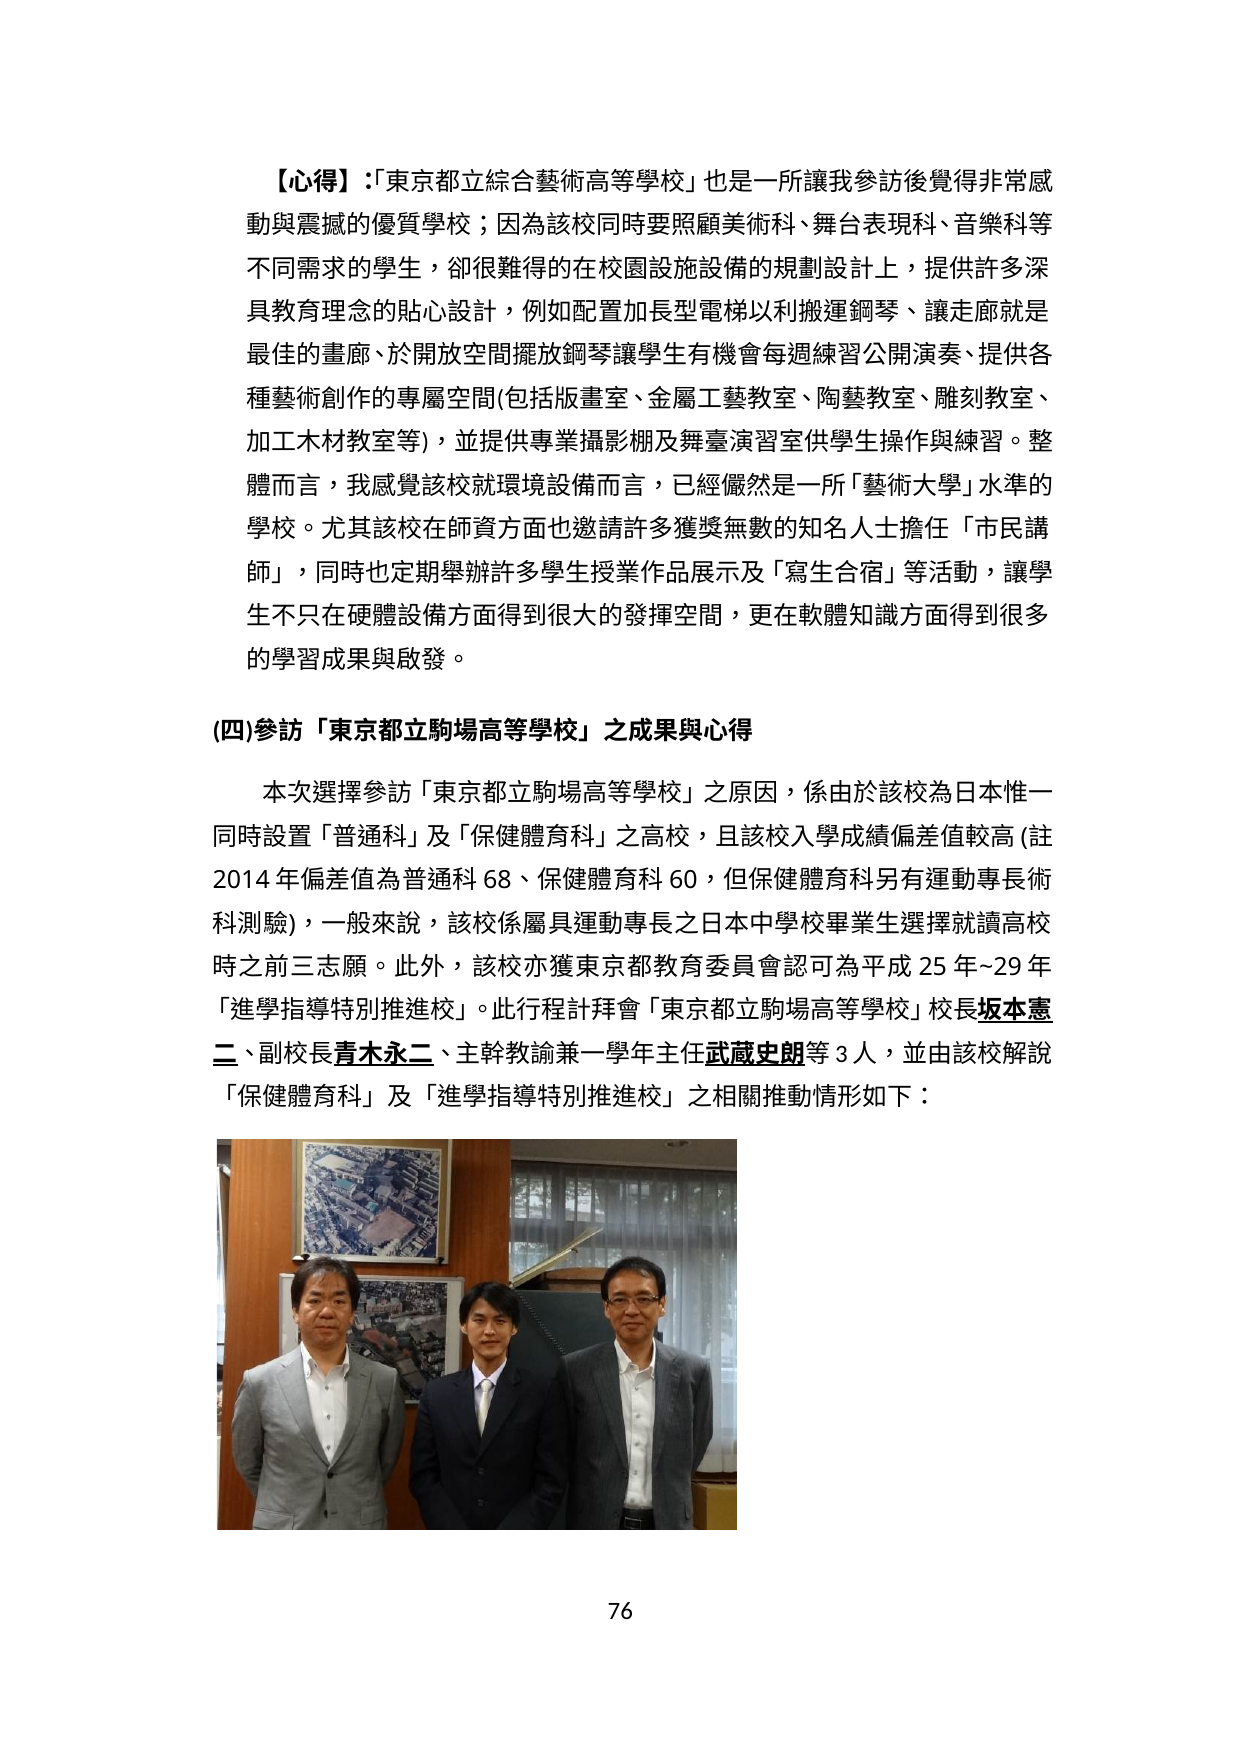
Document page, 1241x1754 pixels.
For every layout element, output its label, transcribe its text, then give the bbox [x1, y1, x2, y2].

text 【心得】：「東京都立綜合藝術高等學校」也是一所讓我參訪後覺得非常感動與震撼的優質學校；因為該校同時要照顧美術科、舞台表現科、音樂科等不同需求的學生，卻很難得的在校園設施設備的規劃設計上，提供許多深具教育理念的貼心設計，例如配置加長型電梯以利搬運鋼琴、讓走廊就是最佳的畫廊、於開放空間擺放鋼琴讓學生有機會每週練習公開演奏、提供各種藝術創作的專屬空間(包括版畫室、金屬工藝教室、陶藝教室、雕刻教室、加工木材教室等)，並提供專業攝影棚及舞臺演習室供學生操作與練習。整體而言，我感覺該校就環境設備而言，已經儼然是一所「藝術大學」水準的學校。尤其該校在師資方面也邀請許多獲獎無數的知名人士擔任「市民講師」，同時也定期舉辦許多學生授業作品展示及「寫生合宿」等活動，讓學生不只在硬體設備方面得到很大的發揮空間，更在軟體知識方面得到很多的學習成果與啟發。 [246, 161, 1053, 675]
text (四)參訪「東京都立駒場高等學校」之成果與心得 [187, 711, 1053, 747]
picture [216, 1139, 737, 1530]
text 本次選擇參訪「東京都立駒場高等學校」之原因，係由於該校為日本惟一同時設置「普通科」及「保健體育科」之高校，且該校入學成績偏差值較高 (註：2014年偏差值為普通科68、保健體育科60，但保健體育科另有運動專長術科測驗)，一般來說，該校係屬具運動專長之日本中學校畢業生選擇就讀高校時之前三志願。此外，該校亦獲東京都教育委員會認可為平成25年~29年「進學指導特別推進校」。此行程計拜會「東京都立駒場高等學校」校長坂本憲二、副校長青木永二、主幹教諭兼一學年主任武蔵史朗等3人，並由該校解說「保健體育科」及「進學指導特別推進校」之相關推動情形如下： [187, 773, 1053, 1113]
